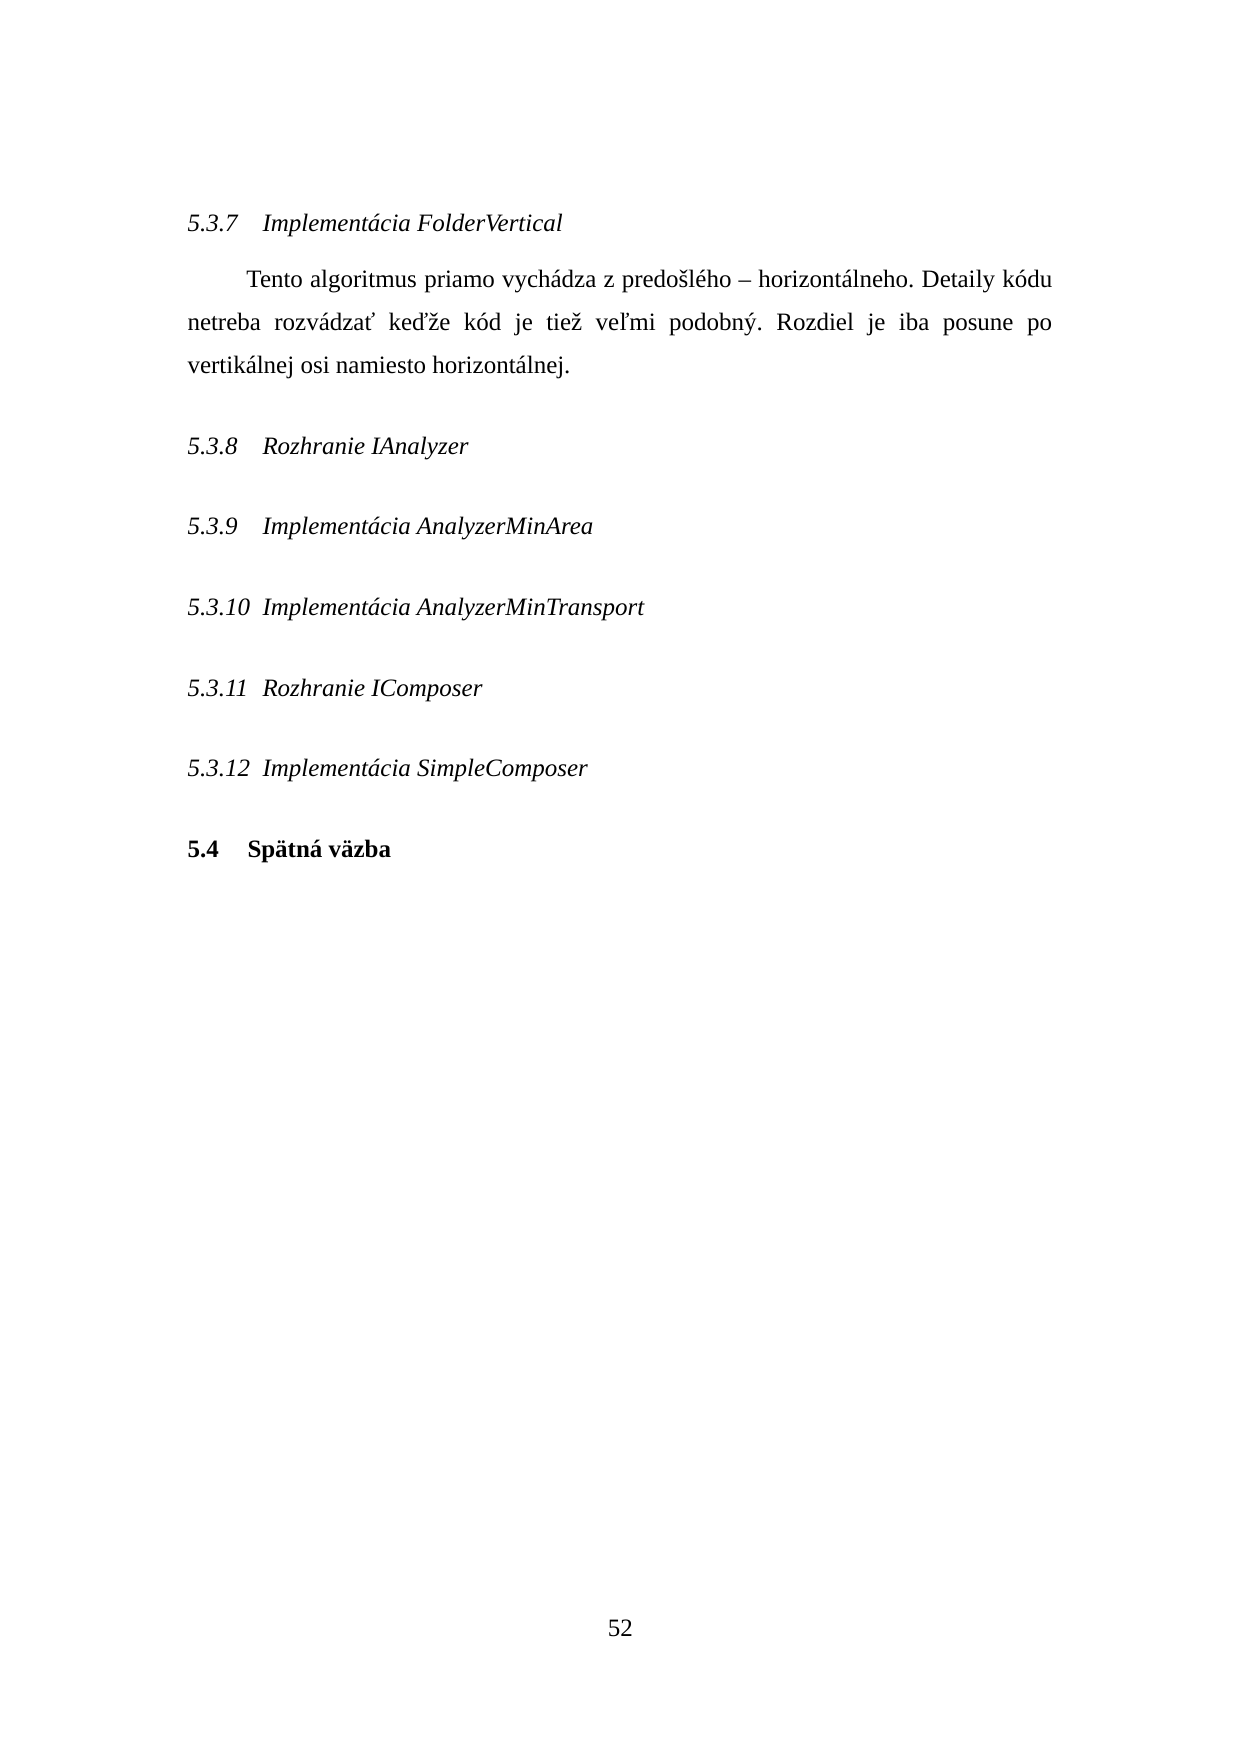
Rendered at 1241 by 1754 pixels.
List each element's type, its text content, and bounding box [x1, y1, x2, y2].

subtitle Implementácia AnalyzerMinTransport [187, 592, 1053, 621]
subtitle Rozhranie IAnalyzer [187, 431, 1053, 459]
text Tento algoritmus priamo vychádza z predošlého – horizontálneho. Detaily kódu netreba rozvádzať keďže kód je tiež veľmi podobný. Rozdiel je iba posune po vertikálnej osi namiesto horizontálnej. [187, 264, 1053, 379]
subtitle Spätná väzba [187, 834, 1053, 863]
subtitle Implementácia AnalyzerMinArea [187, 511, 1053, 540]
subtitle Rozhranie IComposer [187, 673, 1053, 701]
subtitle Implementácia SimpleComposer [187, 753, 1053, 782]
subtitle Implementácia FolderVertical [187, 208, 1053, 237]
